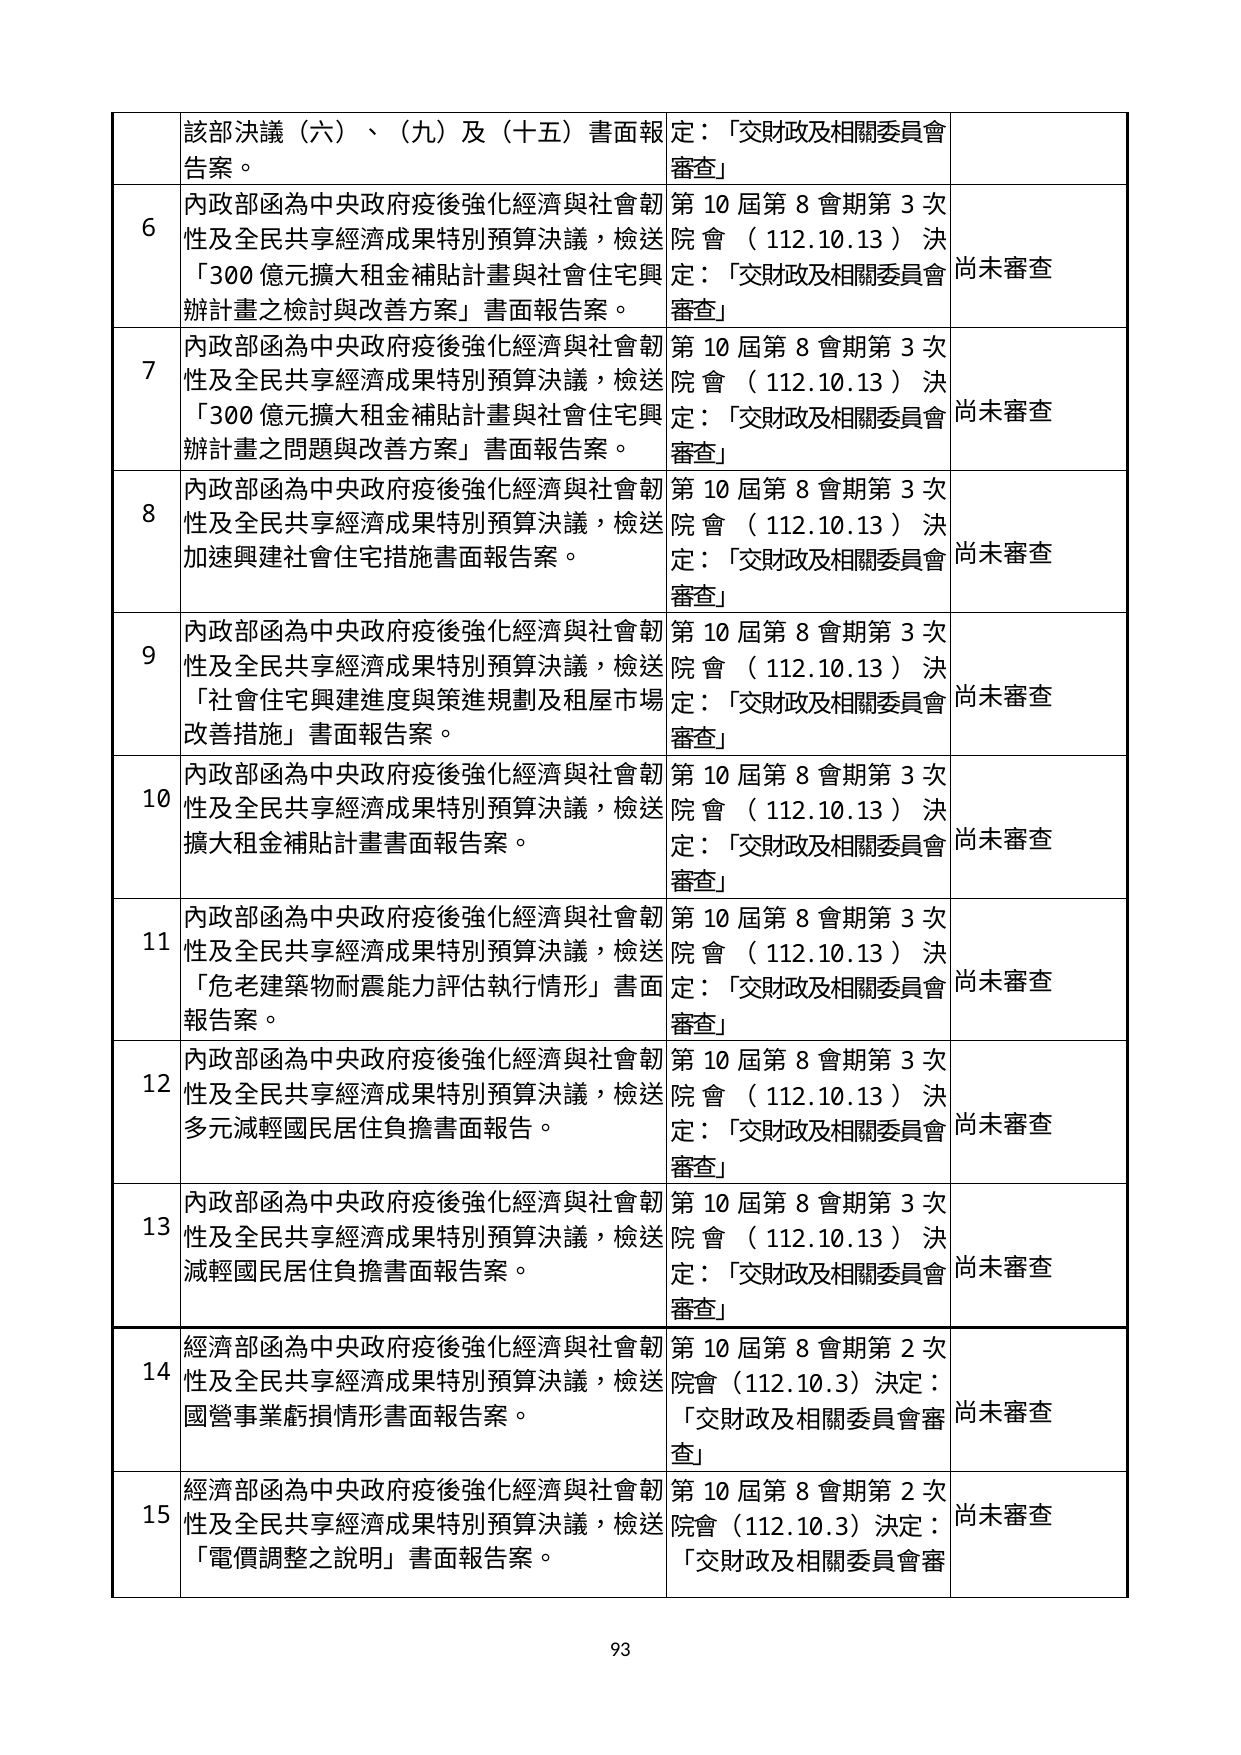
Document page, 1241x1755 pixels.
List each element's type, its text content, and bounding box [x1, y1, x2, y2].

table_cell 尚未審查 [951, 471, 1126, 612]
table_cell 內政部函為中央政府疫後強化經濟與社會韌性及全民共享經濟成果特別預算決議，檢送「300億元擴大租金補貼計畫與社會住宅興辦計畫之問題與改善方案」書面報告案。 [181, 328, 666, 469]
table_cell 內政部函為中央政府疫後強化經濟與社會韌性及全民共享經濟成果特別預算決議，檢送「300億元擴大租金補貼計畫與社會住宅興辦計畫之檢討與改善方案」書面報告案。 [181, 185, 666, 327]
table_cell [114, 613, 180, 755]
table_cell 第10屆第8會期第3次院會（112.10.13）決定：「交財政及相關委員會審查」 [667, 1041, 950, 1183]
table_cell 尚未審查 [951, 1041, 1126, 1183]
table_cell [114, 1472, 180, 1597]
table_cell [114, 1184, 180, 1326]
table_cell [114, 113, 180, 184]
table_cell 第10屆第8會期第3次院會（112.10.13）決定：「交財政及相關委員會審查」 [667, 899, 950, 1040]
table_cell 尚未審查 [951, 328, 1126, 469]
table_cell [951, 113, 1126, 184]
table_cell [114, 756, 180, 898]
table_cell 定：「交財政及相關委員會審查」 [667, 113, 950, 184]
table_cell [114, 899, 180, 1040]
table_cell [114, 1041, 180, 1183]
table_cell [114, 185, 180, 327]
table_cell [114, 1329, 180, 1471]
table_cell 尚未審查 [951, 756, 1126, 898]
table_cell 內政部函為中央政府疫後強化經濟與社會韌性及全民共享經濟成果特別預算決議，檢送「社會住宅興建進度與策進規劃及租屋市場改善措施」書面報告案。 [181, 613, 666, 755]
table_cell 第10屆第8會期第3次院會（112.10.13）決定：「交財政及相關委員會審查」 [667, 1184, 950, 1326]
table_cell 尚未審查 [951, 899, 1126, 1040]
table_cell 內政部函為中央政府疫後強化經濟與社會韌性及全民共享經濟成果特別預算決議，檢送多元減輕國民居住負擔書面報告。 [181, 1041, 666, 1183]
table_cell 第10屆第8會期第3次院會（112.10.13）決定：「交財政及相關委員會審查」 [667, 185, 950, 327]
table_cell 內政部函為中央政府疫後強化經濟與社會韌性及全民共享經濟成果特別預算決議，檢送擴大租金補貼計畫書面報告案。 [181, 756, 666, 898]
table_cell 內政部函為中央政府疫後強化經濟與社會韌性及全民共享經濟成果特別預算決議，檢送「危老建築物耐震能力評估執行情形」書面報告案。 [181, 899, 666, 1040]
table_cell 第10屆第8會期第3次院會（112.10.13）決定：「交財政及相關委員會審查」 [667, 756, 950, 898]
table_cell 第10屆第8會期第3次院會（112.10.13）決定：「交財政及相關委員會審查」 [667, 613, 950, 755]
table_cell 第10屆第8會期第2次院會（112.10.3）決定：「交財政及相關委員會審 [667, 1472, 950, 1597]
table_cell 內政部函為中央政府疫後強化經濟與社會韌性及全民共享經濟成果特別預算決議，檢送加速興建社會住宅措施書面報告案。 [181, 471, 666, 612]
table_cell 第10屆第8會期第3次院會（112.10.13）決定：「交財政及相關委員會審查」 [667, 471, 950, 612]
table_cell 尚未審查 [951, 613, 1126, 755]
table_cell 尚未審查 [951, 1329, 1126, 1471]
table_cell 尚未審查 [951, 1472, 1126, 1597]
table_cell 第10屆第8會期第2次院會（112.10.3）決定：「交財政及相關委員會審查」 [667, 1329, 950, 1471]
table_cell 尚未審查 [951, 1184, 1126, 1326]
table_cell 內政部函為中央政府疫後強化經濟與社會韌性及全民共享經濟成果特別預算決議，檢送減輕國民居住負擔書面報告案。 [181, 1184, 666, 1326]
table_cell [114, 471, 180, 612]
table_cell 經濟部函為中央政府疫後強化經濟與社會韌性及全民共享經濟成果特別預算決議，檢送國營事業虧損情形書面報告案。 [181, 1329, 666, 1471]
table_cell 尚未審查 [951, 185, 1126, 327]
table_cell 該部決議（六）、（九）及（十五）書面報告案。 [181, 113, 666, 184]
table_cell [114, 328, 180, 469]
table_cell 經濟部函為中央政府疫後強化經濟與社會韌性及全民共享經濟成果特別預算決議，檢送「電價調整之說明」書面報告案。 [181, 1472, 666, 1597]
table_cell 第10屆第8會期第3次院會（112.10.13）決定：「交財政及相關委員會審查」 [667, 328, 950, 469]
